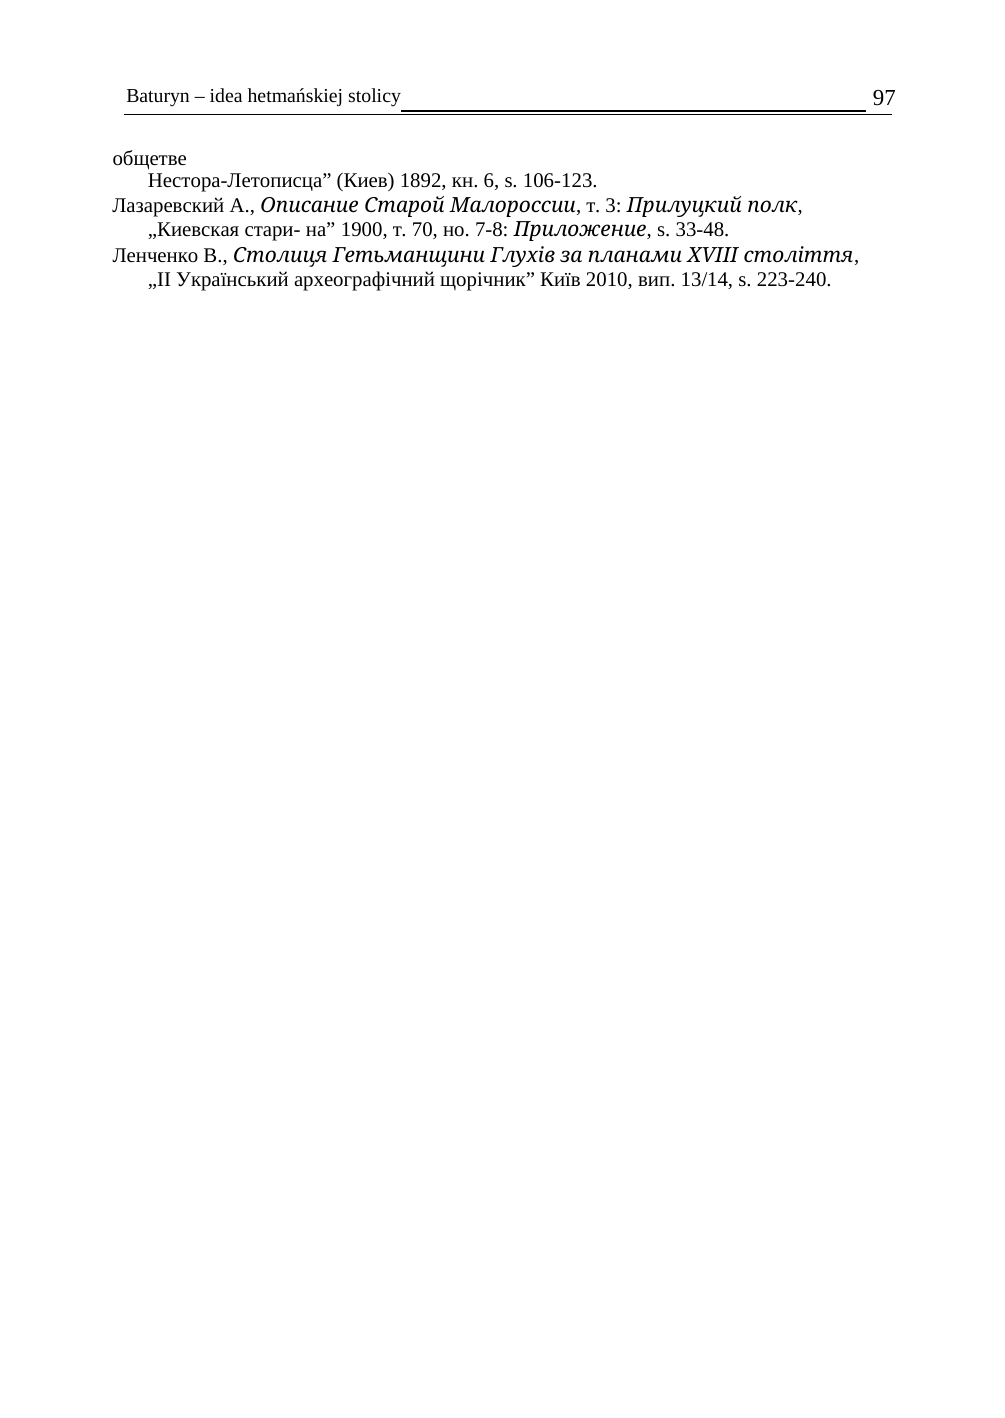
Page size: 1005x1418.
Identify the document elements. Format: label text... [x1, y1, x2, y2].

text Ленченко В., Столиця Гетьманщини Глухiв за планами XVIII столiття, [112, 242, 904, 268]
text „II Украïнський археографiчний щорiчник” Киïв 2010, вип. 13/14, s. 223-240. [148, 268, 904, 291]
text Нестора-Летописца” (Киев) 1892, кн. 6, s. 106-123. [148, 169, 904, 192]
text общетве [112, 148, 904, 169]
text Лазаревский А., Описание Старой Малороссии, т. 3: Прилуцкий полк, „Киевская стари- на” 1900, т. 70, но. 7-8: Приложение, s. 33-48. [112, 192, 881, 242]
